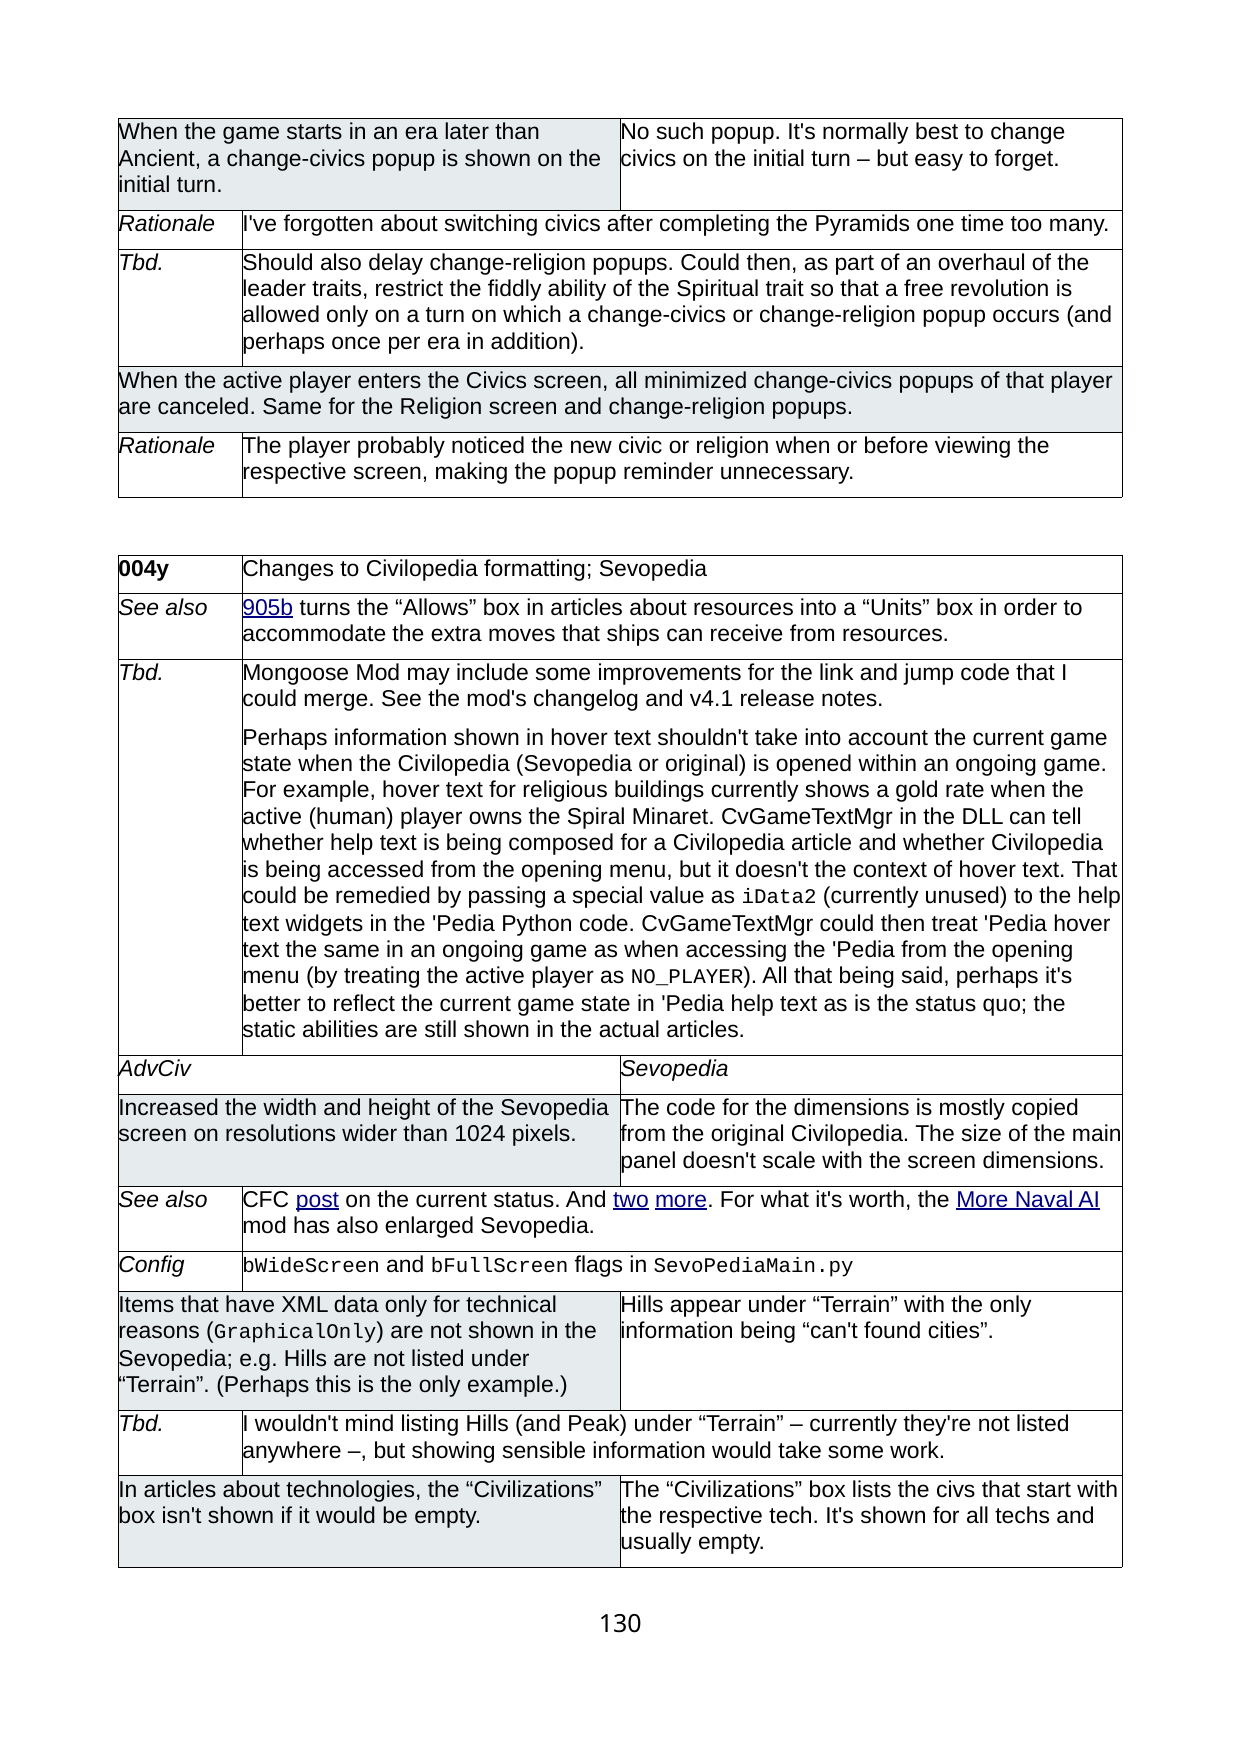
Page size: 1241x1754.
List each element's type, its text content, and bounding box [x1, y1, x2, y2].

table_cell See also [119, 1187, 242, 1251]
table_cell No such popup. It's normally best to change civics on the initial turn – but easy to forget. [621, 119, 1122, 210]
table_cell Hills appear under “Terrain” with the only information being “can't found cities”. [621, 1292, 1122, 1410]
table_cell CFC post on the current status. And two more. For what it's worth, the More Naval AI mod has also enlarged Sevopedia. [243, 1187, 1122, 1251]
table_cell AdvCiv [119, 1056, 620, 1094]
table_cell Increased the width and height of the Sevopedia screen on resolutions wider than 1024 pixels. [119, 1095, 620, 1186]
table_header Changes to Civilopedia formatting; Sevopedia [243, 556, 1122, 593]
table_cell When the active player enters the Civics screen, all minimized change-civics popups of that player are canceled. Same for the Religion screen and change-religion popups. [119, 367, 1122, 432]
table_cell Rationale [119, 433, 242, 497]
table_cell 905b turns the “Allows” box in articles about resources into a “Units” box in order to accommodate the extra moves that ships can receive from resources. [243, 594, 1122, 658]
table_cell bWideScreen and bFullScreen flags in SevoPediaMain.py [243, 1252, 1122, 1291]
table_cell The “Civilizations” box lists the civs that start with the respective tech. It's shown for all techs and usually empty. [621, 1476, 1122, 1567]
table_cell Items that have XML data only for technical reasons (GraphicalOnly) are not shown in the Sevopedia; e.g. Hills are not listed under “Terrain”. (Perhaps this is the only example.) [119, 1292, 620, 1410]
table_cell Sevopedia [621, 1056, 1122, 1094]
table_cell Tbd. [119, 250, 242, 366]
table_cell I've forgotten about switching civics after completing the Pyramids one time too many. [243, 211, 1122, 248]
table_cell Tbd. [119, 660, 242, 1055]
table_cell See also [119, 594, 242, 658]
table_cell When the game starts in an era later than Ancient, a change-civics popup is shown on the initial turn. [119, 119, 620, 210]
table_cell Tbd. [119, 1411, 242, 1475]
table_cell Config [119, 1252, 242, 1291]
table_cell The code for the dimensions is mostly copied from the original Civilopedia. The size of the main panel doesn't scale with the screen dimensions. [621, 1095, 1122, 1186]
table_cell Should also delay change-religion popups. Could then, as part of an overhaul of the leader traits, restrict the fiddly ability of the Spiritual trait so that a free revolution is allowed only on a turn on which a change-civics or change-religion popup occurs (and perhaps once per era in addition). [243, 250, 1122, 366]
table_cell I wouldn't mind listing Hills (and Peak) under “Terrain” – currently they're not listed anywhere –, but showing sensible information would take some work. [243, 1411, 1122, 1475]
table_cell In articles about technologies, the “Civilizations” box isn't shown if it would be empty. [119, 1476, 620, 1567]
table_header 004y [119, 556, 242, 593]
table_cell Rationale [119, 211, 242, 248]
table_cell The player probably noticed the new civic or religion when or before viewing the respective screen, making the popup reminder unnecessary. [243, 433, 1122, 497]
table_cell Mongoose Mod may include some improvements for the link and jump code that I could merge. See the mod's changelog and v4.1 release notes. Perhaps information shown in hover text shouldn't take into account the current game state when the Civilopedia (Sevopedia or original) is opened within an ongoing game. For example, hover text for religious buildings currently shows a gold rate when the active (human) player owns the Spiral Minaret. CvGameTextMgr in the DLL can tell whether help text is being composed for a Civilopedia article and whether Civilopedia is being accessed from the opening menu, but it doesn't the context of hover text. That could be remedied by passing a special value as iData2 (currently unused) to the help text widgets in the 'Pedia Python code. CvGameTextMgr could then treat 'Pedia hover text the same in an ongoing game as when accessing the 'Pedia from the opening menu (by treating the active player as NO_PLAYER). All that being said, perhaps it's better to reflect the current game state in 'Pedia help text as is the status quo; the static abilities are still shown in the actual articles. [243, 660, 1122, 1055]
